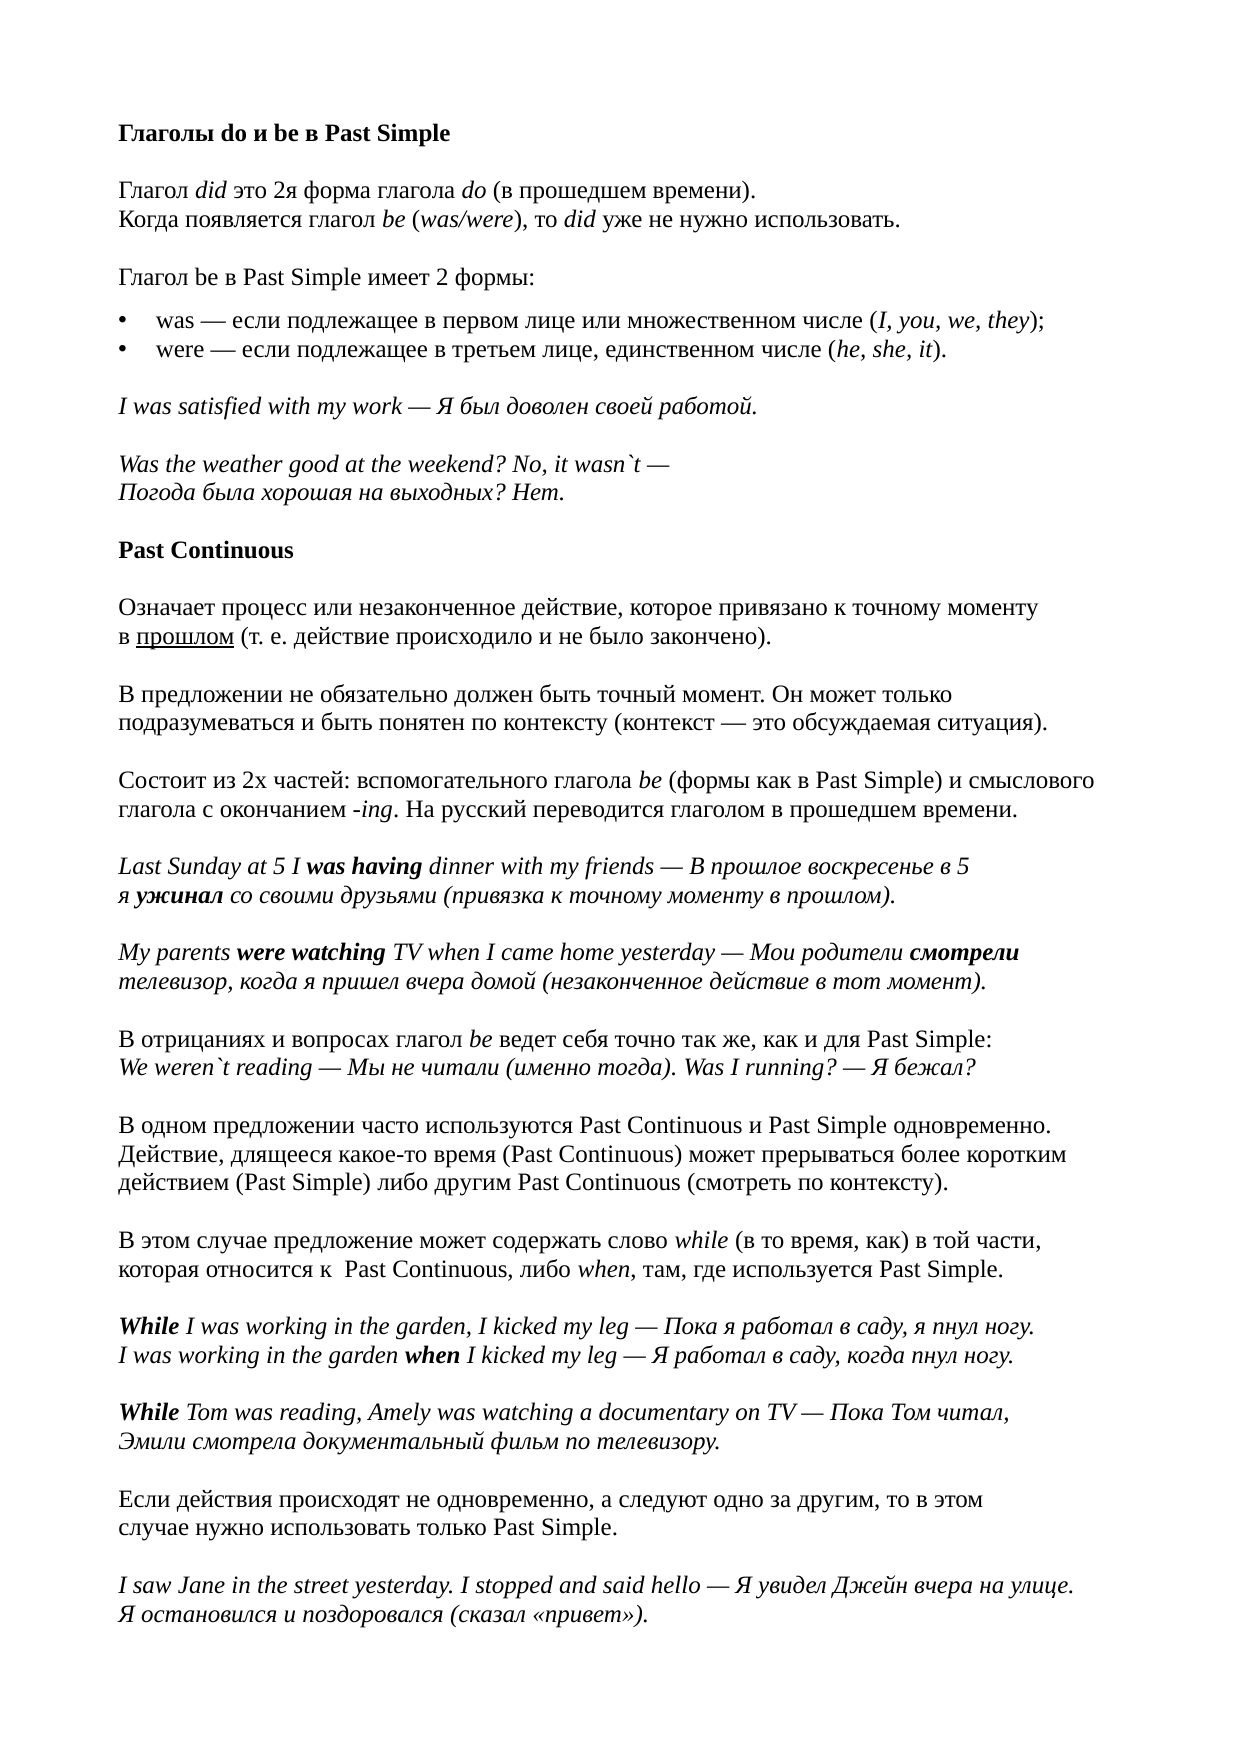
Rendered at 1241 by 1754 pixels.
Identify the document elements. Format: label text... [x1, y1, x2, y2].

text Погода была хорошая на выходных? Нет. [118, 477, 1122, 506]
text I saw Jane in the street yesterday. I stopped and said hello — Я увидел Джейн вчера на улице. [118, 1570, 1122, 1599]
text Past Continuous [118, 535, 1122, 564]
text Я остановился и поздоровался (сказал «привет»). [118, 1599, 1122, 1627]
text Когда появляется глагол be (was/were), то did уже не нужно использовать. [118, 204, 1122, 233]
text While Tom was reading, Amely was watching a documentary on TV — Пока Том читал, [118, 1397, 1122, 1426]
text Глагол did это 2я форма глагола do (в прошедшем времени). [118, 176, 1122, 204]
text в прошлом (т. е. действие происходило и не было закончено). [118, 621, 1122, 650]
text я ужинал со своими друзьями (привязка к точному моменту в прошлом). [118, 880, 1122, 909]
list was — если подлежащее в первом лице или множественном числе (I, you, we, they); [118, 305, 1122, 334]
list were — если подлежащее в третьем лице, единственном числе (he, she, it). [118, 334, 1122, 362]
text While I was working in the garden, I kicked my leg — Пока я работал в саду, я пнул ногу. [118, 1311, 1122, 1340]
text Действие, длящееся какое-то время (Past Continuous) может прерываться более коротким действием (Past Simple) либо другим Past Continuous (смотреть по контексту). [118, 1139, 1122, 1196]
text Означает процесс или незаконченное действие, которое привязано к точному моменту [118, 592, 1122, 621]
text Глаголы do и be в Past Simple [118, 118, 1122, 147]
text Глагол be в Past Simple имеет 2 формы: [118, 262, 1122, 291]
text В отрицаниях и вопросах глагол be ведет себя точно так же, как и для Past Simple: [118, 1024, 1122, 1052]
text В предложении не обязательно должен быть точный момент. Он может только подразумеваться и быть понятен по контексту (контекст — это обсуждаемая ситуация). [118, 679, 1122, 736]
text Если действия происходят не одновременно, а следуют одно за другим, то в этом [118, 1484, 1122, 1512]
text Состоит из 2х частей: вспомогательного глагола be (формы как в Past Simple) и смыслового глагола с окончанием -ing. На русский переводится глаголом в прошедшем времени. [118, 765, 1122, 822]
text My parents were watching TV when I came home yesterday — Мои родители смотрели телевизор, когда я пришел вчера домой (незаконченное действие в тот момент). [118, 937, 1122, 995]
text We weren`t reading — Мы не читали (именно тогда). Was I running? — Я бежал? [118, 1052, 1122, 1081]
text В этом случае предложение может содержать слово while (в то время, как) в той части, которая относится к Past Continuous, либо when, там, где используется Past Simple. [118, 1225, 1122, 1282]
text случае нужно использовать только Past Simple. [118, 1512, 1122, 1541]
text Эмили смотрела документальный фильм по телевизору. [118, 1426, 1122, 1455]
text Was the weather good at the weekend? No, it wasn`t — [118, 449, 1122, 477]
text I was working in the garden when I kicked my leg — Я работал в саду, когда пнул ногу. [118, 1340, 1122, 1369]
text В одном предложении часто используются Past Continuous и Past Simple одновременно. [118, 1110, 1122, 1139]
text Last Sunday at 5 I was having dinner with my friends — В прошлое воскресенье в 5 [118, 851, 1122, 880]
text I was satisfied with my work — Я был доволен своей работой. [118, 391, 1122, 420]
